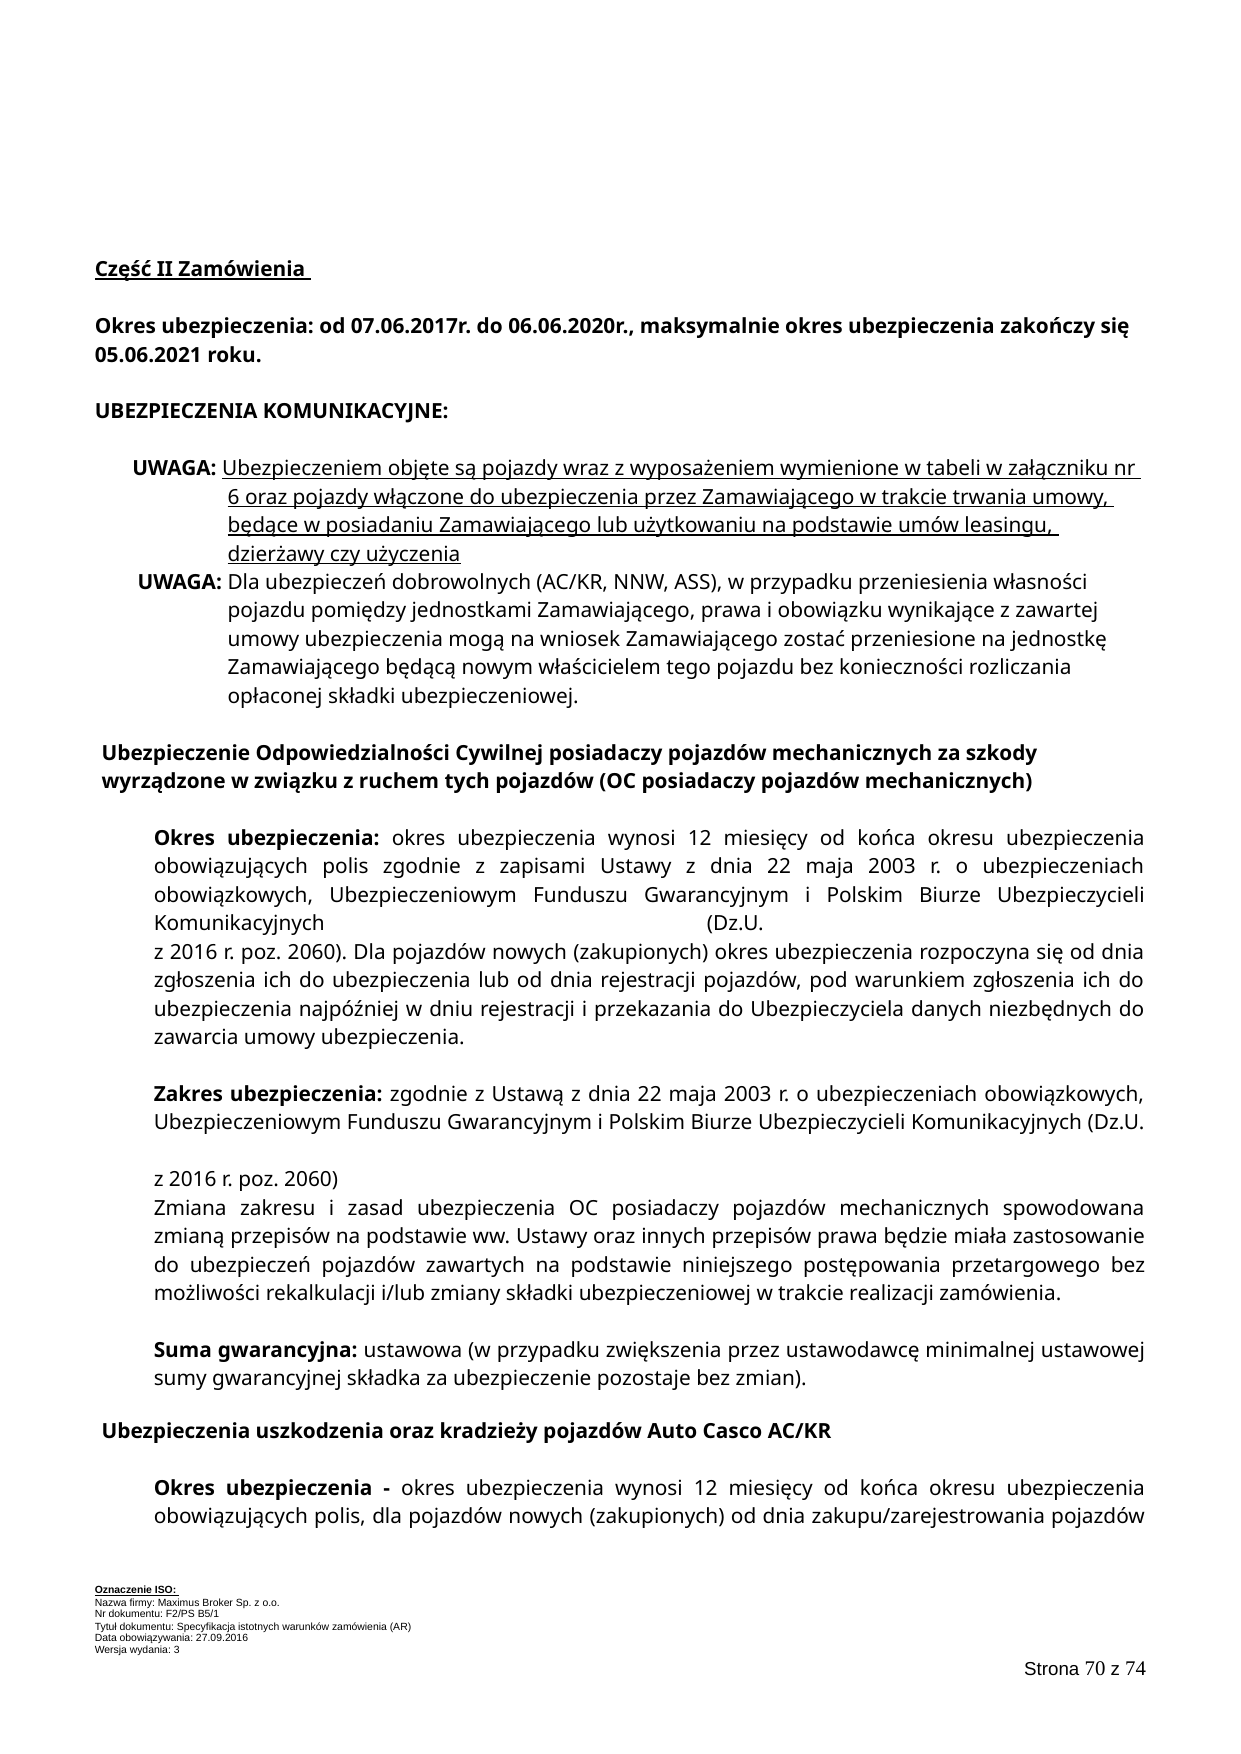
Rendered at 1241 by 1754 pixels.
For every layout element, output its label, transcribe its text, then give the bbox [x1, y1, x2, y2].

text Zmiana zakresu i zasad ubezpieczenia OC posiadaczy pojazdów mechanicznych spowodowana zmianą przepisów na podstawie ww. Ustawy oraz innych przepisów prawa będzie miała zastosowanie do ubezpieczeń pojazdów zawartych na podstawie niniejszego postępowania przetargowego bez możliwości rekalkulacji i/lub zmiany składki ubezpieczeniowej w trakcie realizacji zamówienia. [153, 1193, 1146, 1307]
text Zakres ubezpieczenia: zgodnie z Ustawą z dnia 22 maja 2003 r. o ubezpieczeniach obowiązkowych, Ubezpieczeniowym Funduszu Gwarancyjnym i Polskim Biurze Ubezpieczycieli Komunikacyjnych (Dz.U. z 2016 r. poz. 2060) [153, 1079, 1146, 1193]
text Okres ubezpieczenia: od 07.06.2017r. do 06.06.2020r., maksymalnie okres ubezpieczenia zakończy się 05.06.2021 roku. [94, 311, 1146, 368]
text UWAGA: Ubezpieczeniem objęte są pojazdy wraz z wyposażeniem wymienione w tabeli w załączniku nr 6 oraz pojazdy włączone do ubezpieczenia przez Zamawiającego w trakcie trwania umowy, będące w posiadaniu Zamawiającego lub użytkowaniu na podstawie umów leasingu, dzierżawy czy użyczenia [132, 453, 1146, 567]
text Suma gwarancyjna: ustawowa (w przypadku zwiększenia przez ustawodawcę minimalnej ustawowej sumy gwarancyjnej składka za ubezpieczenie pozostaje bez zmian). [153, 1335, 1146, 1392]
text Okres ubezpieczenia: okres ubezpieczenia wynosi 12 miesięcy od końca okresu ubezpieczenia obowiązujących polis zgodnie z zapisami Ustawy z dnia 22 maja 2003 r. o ubezpieczeniach obowiązkowych, Ubezpieczeniowym Funduszu Gwarancyjnym i Polskim Biurze Ubezpieczycieli Komunikacyjnych (Dz.U. z 2016 r. poz. 2060). Dla pojazdów nowych (zakupionych) okres ubezpieczenia rozpoczyna się od dnia zgłoszenia ich do ubezpieczenia lub od dnia rejestracji pojazdów, pod warunkiem zgłoszenia ich do ubezpieczenia najpóźniej w dniu rejestracji i przekazania do Ubezpieczyciela danych niezbędnych do zawarcia umowy ubezpieczenia. [153, 823, 1146, 1051]
text UWAGA: Dla ubezpieczeń dobrowolnych (AC/KR, NNW, ASS), w przypadku przeniesienia własności pojazdu pomiędzy jednostkami Zamawiającego, prawa i obowiązku wynikające z zawartej umowy ubezpieczenia mogą na wniosek Zamawiającego zostać przeniesione na jednostkę Zamawiającego będącą nowym właścicielem tego pojazdu bez konieczności rozliczania opłaconej składki ubezpieczeniowej. [132, 567, 1146, 709]
subtitle Ubezpieczenia uszkodzenia oraz kradzieży pojazdów Auto Casco AC/KR [101, 1416, 1146, 1444]
subtitle UBEZPIECZENIA KOMUNIKACYJNE: [94, 397, 1146, 425]
text Okres ubezpieczenia - okres ubezpieczenia wynosi 12 miesięcy od końca okresu ubezpieczenia obowiązujących polis, dla pojazdów nowych (zakupionych) od dnia zakupu/zarejestrowania pojazdów [153, 1473, 1146, 1530]
subtitle Ubezpieczenie Odpowiedzialności Cywilnej posiadaczy pojazdów mechanicznych za szkody wyrządzone w związku z ruchem tych pojazdów (OC posiadaczy pojazdów mechanicznych) [101, 738, 1146, 795]
text Część II Zamówienia [94, 254, 1146, 283]
